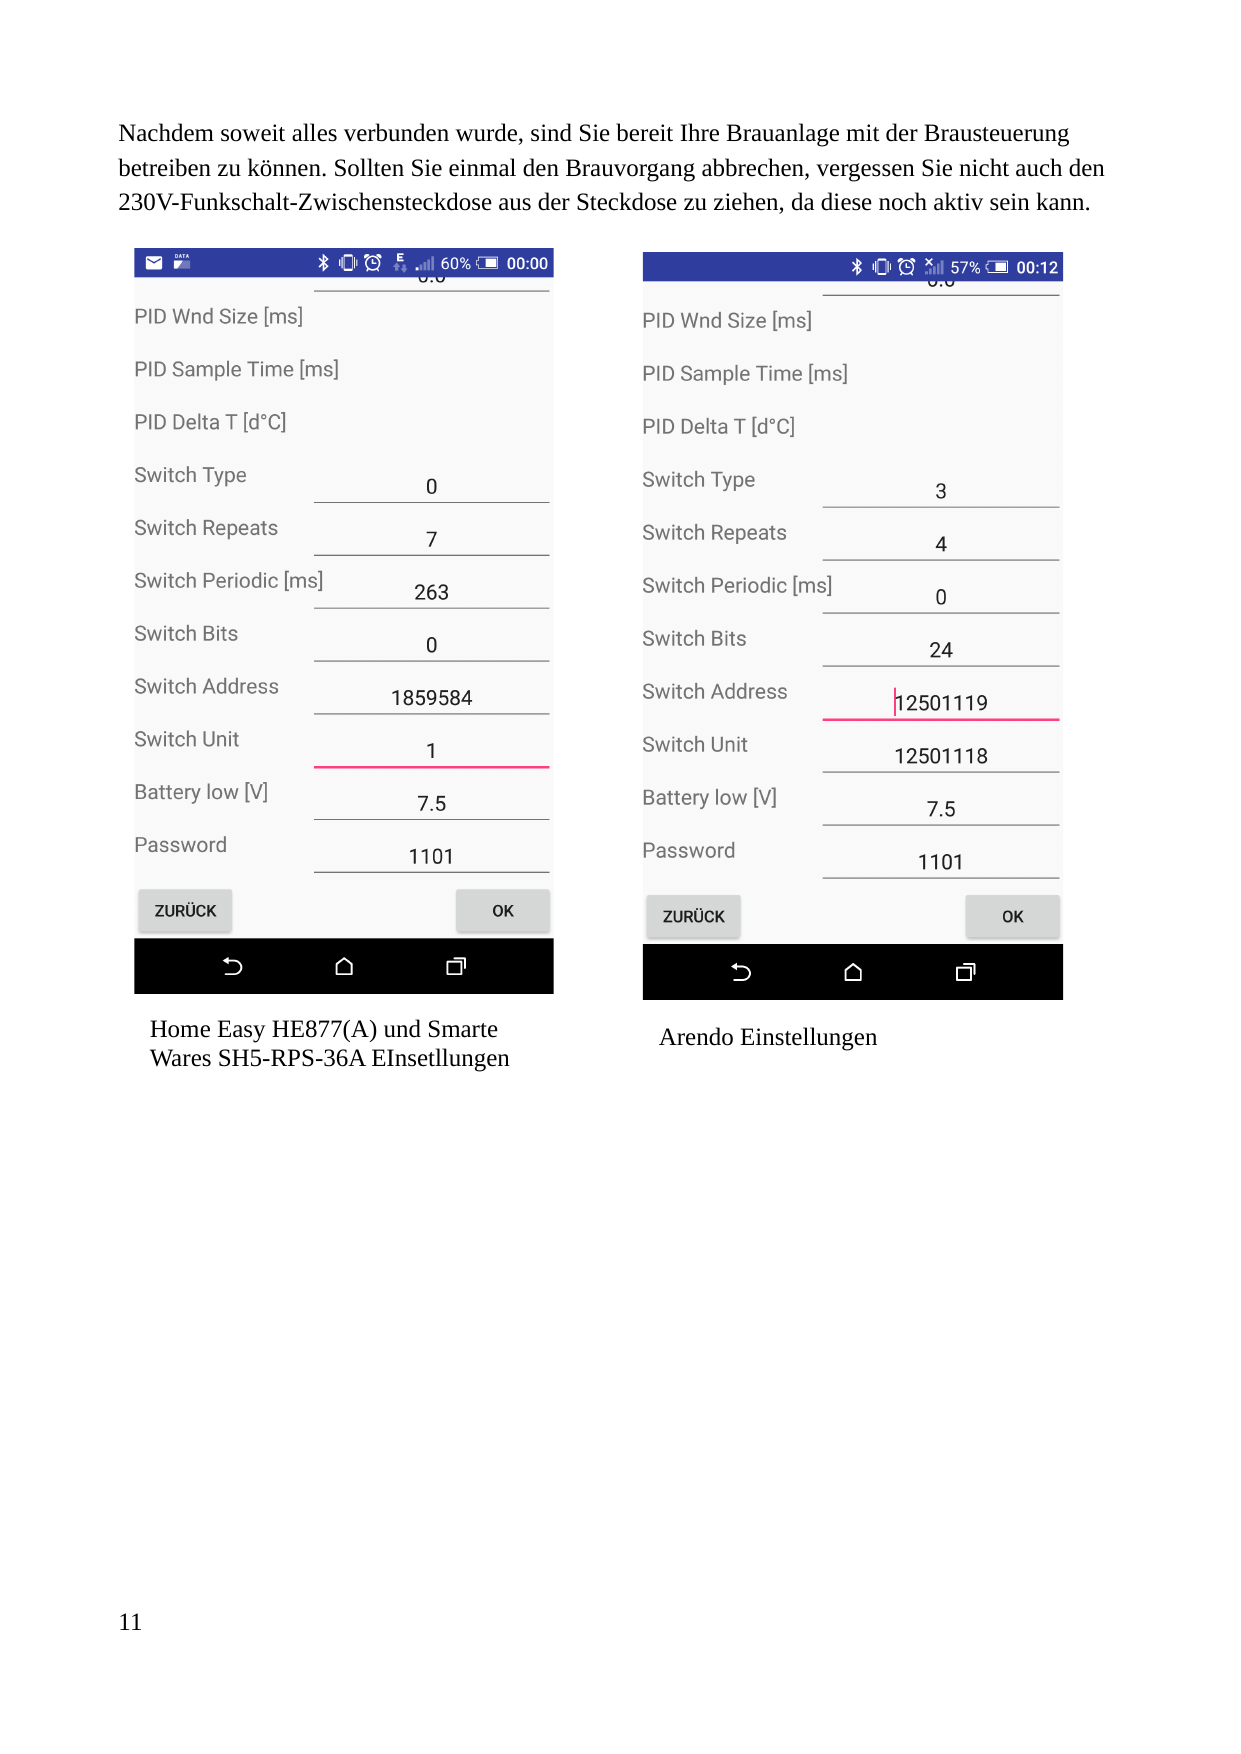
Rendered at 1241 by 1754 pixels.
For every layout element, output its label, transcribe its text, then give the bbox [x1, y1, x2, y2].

picture [134, 248, 554, 994]
picture [642, 252, 1064, 1000]
text Nachdem soweit alles verbunden wurde, sind Sie bereit Ihre Brauanlage mit der Brausteuerung betreiben zu können. Sollten Sie einmal den Brauvorgang abbrechen, vergessen Sie nicht auch den 230V-Funkschalt-Zwischensteckdose aus der Steckdose zu ziehen, da diese noch aktiv sein kann. [118, 118, 1122, 216]
